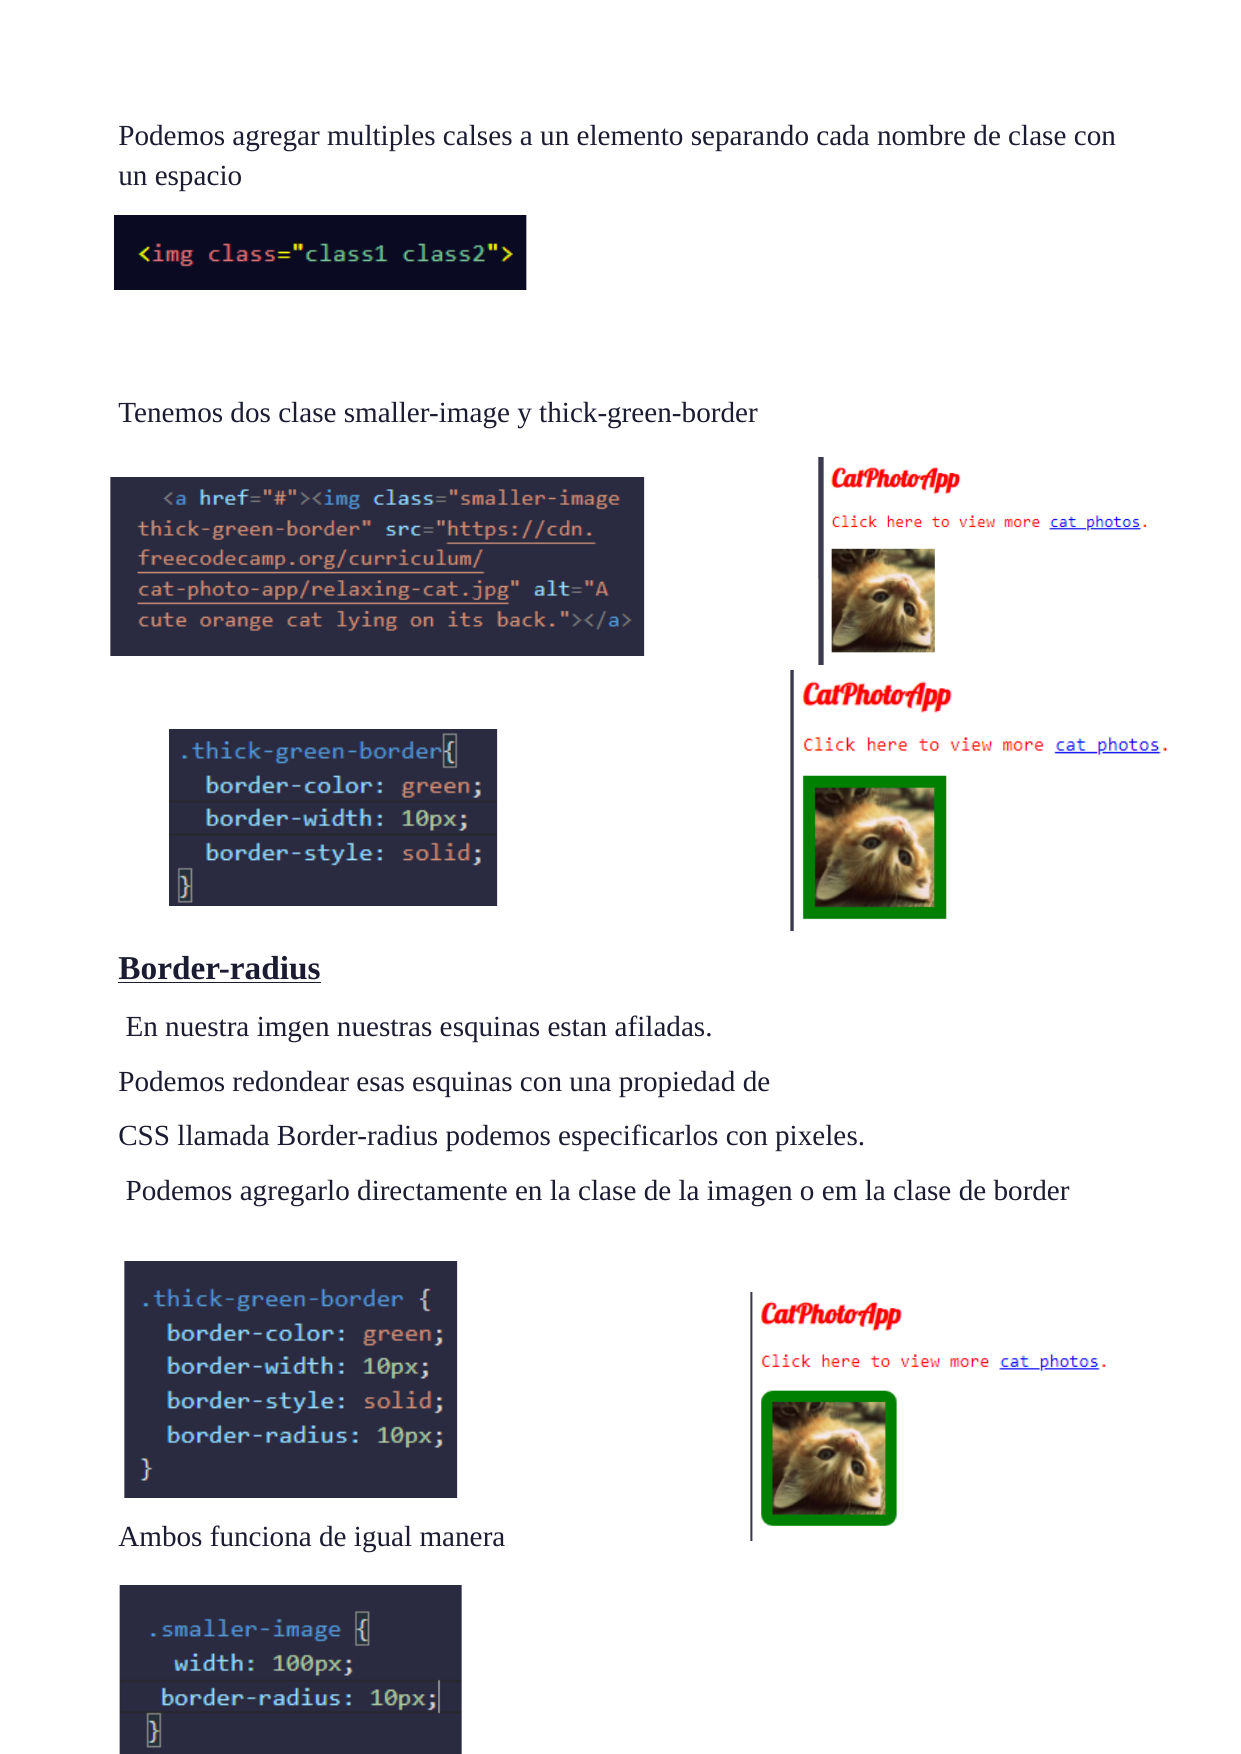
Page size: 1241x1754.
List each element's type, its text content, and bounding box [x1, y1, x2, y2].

text Ambos funciona de igual manera [118, 1519, 1122, 1553]
text Podemos redondear esas esquinas con una propiedad de [118, 1064, 1122, 1097]
text Podemos agregarlo directamente en la clase de la imagen o em la clase de border [118, 1173, 1122, 1207]
text Border-radius [118, 948, 1122, 987]
text CSS llamada Border-radius podemos especificarlos con pixeles. [118, 1118, 1122, 1152]
text En nuestra imgen nuestras esquinas estan afiladas. [118, 1009, 1122, 1042]
text Tenemos dos clase smaller-image y thick-green-border [118, 395, 1122, 428]
text Podemos agregar multiples calses a un elemento separando cada nombre de clase con un espacio [118, 118, 1122, 192]
